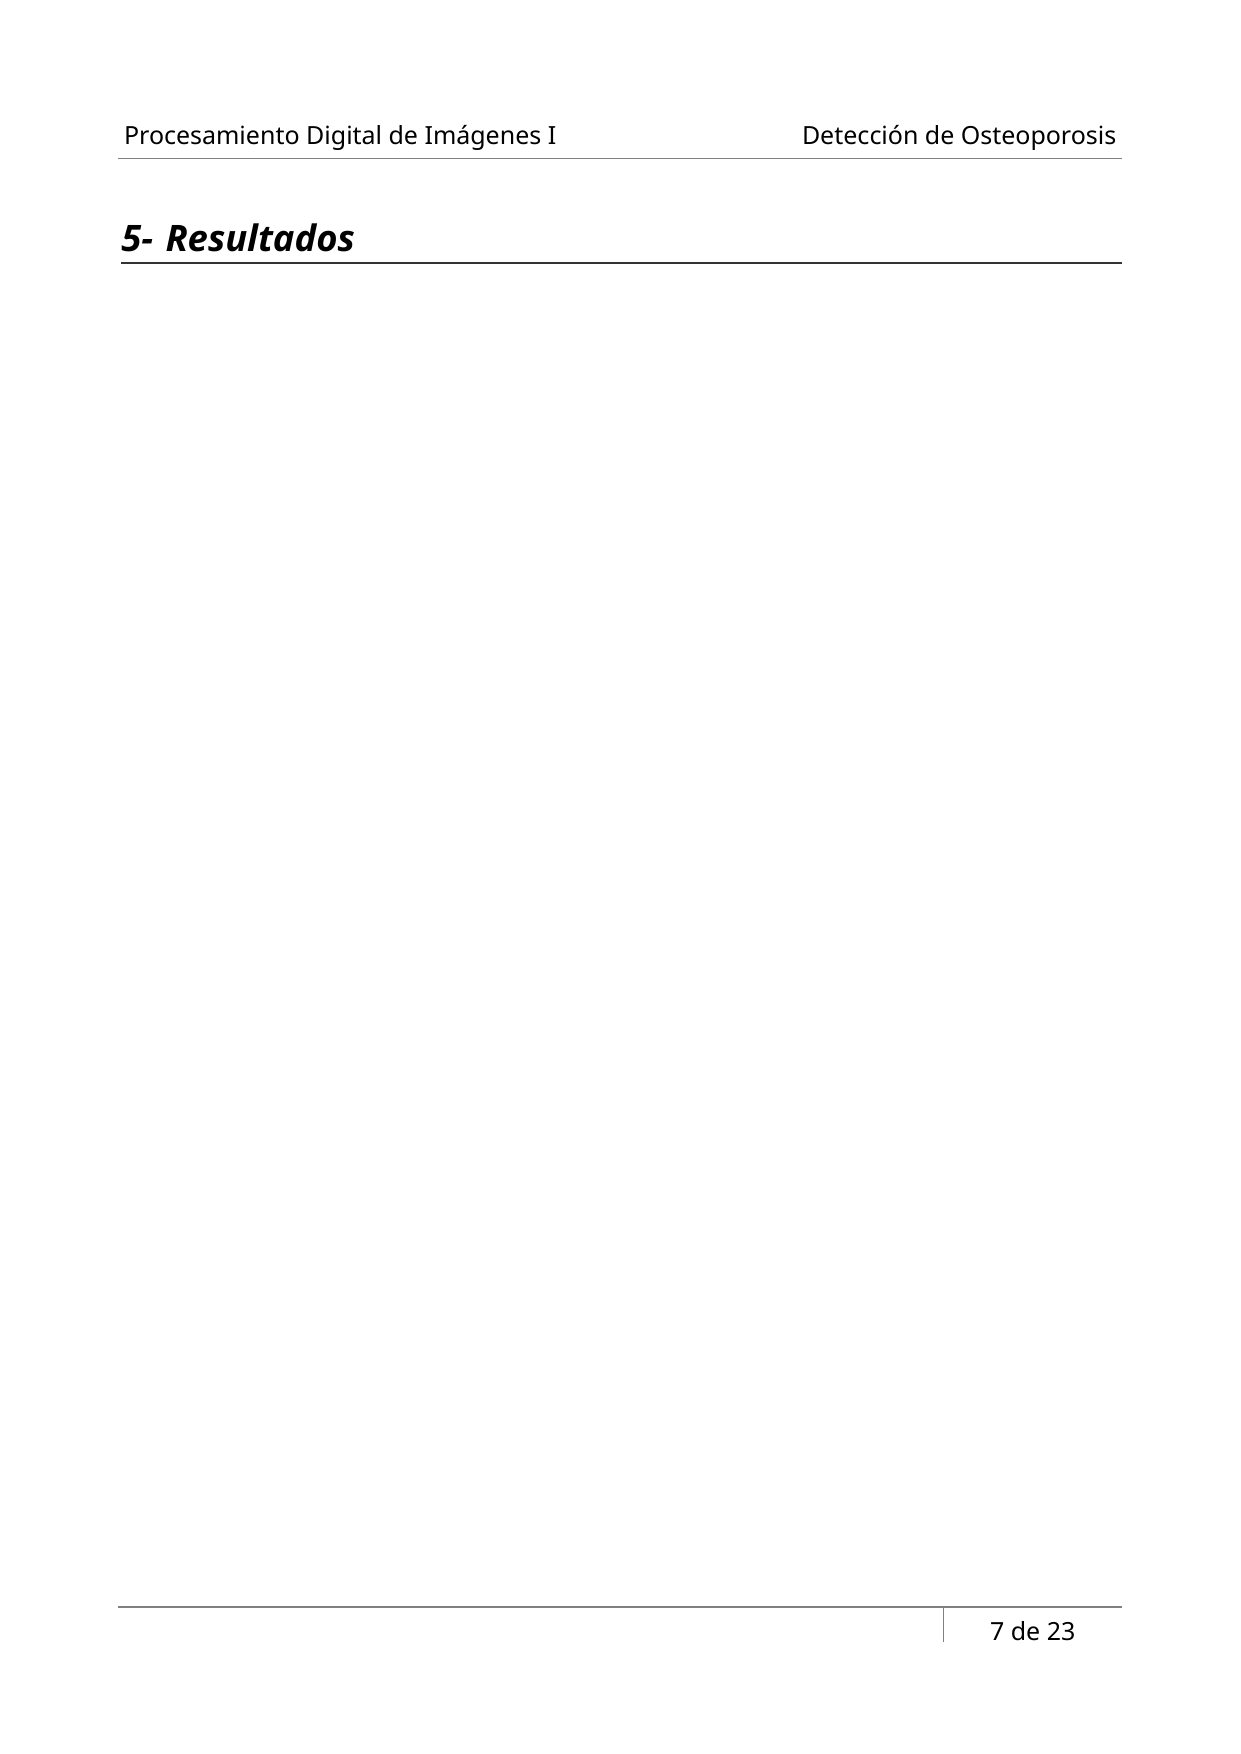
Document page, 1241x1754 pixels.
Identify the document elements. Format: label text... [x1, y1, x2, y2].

subtitle Resultados [121, 213, 1122, 262]
